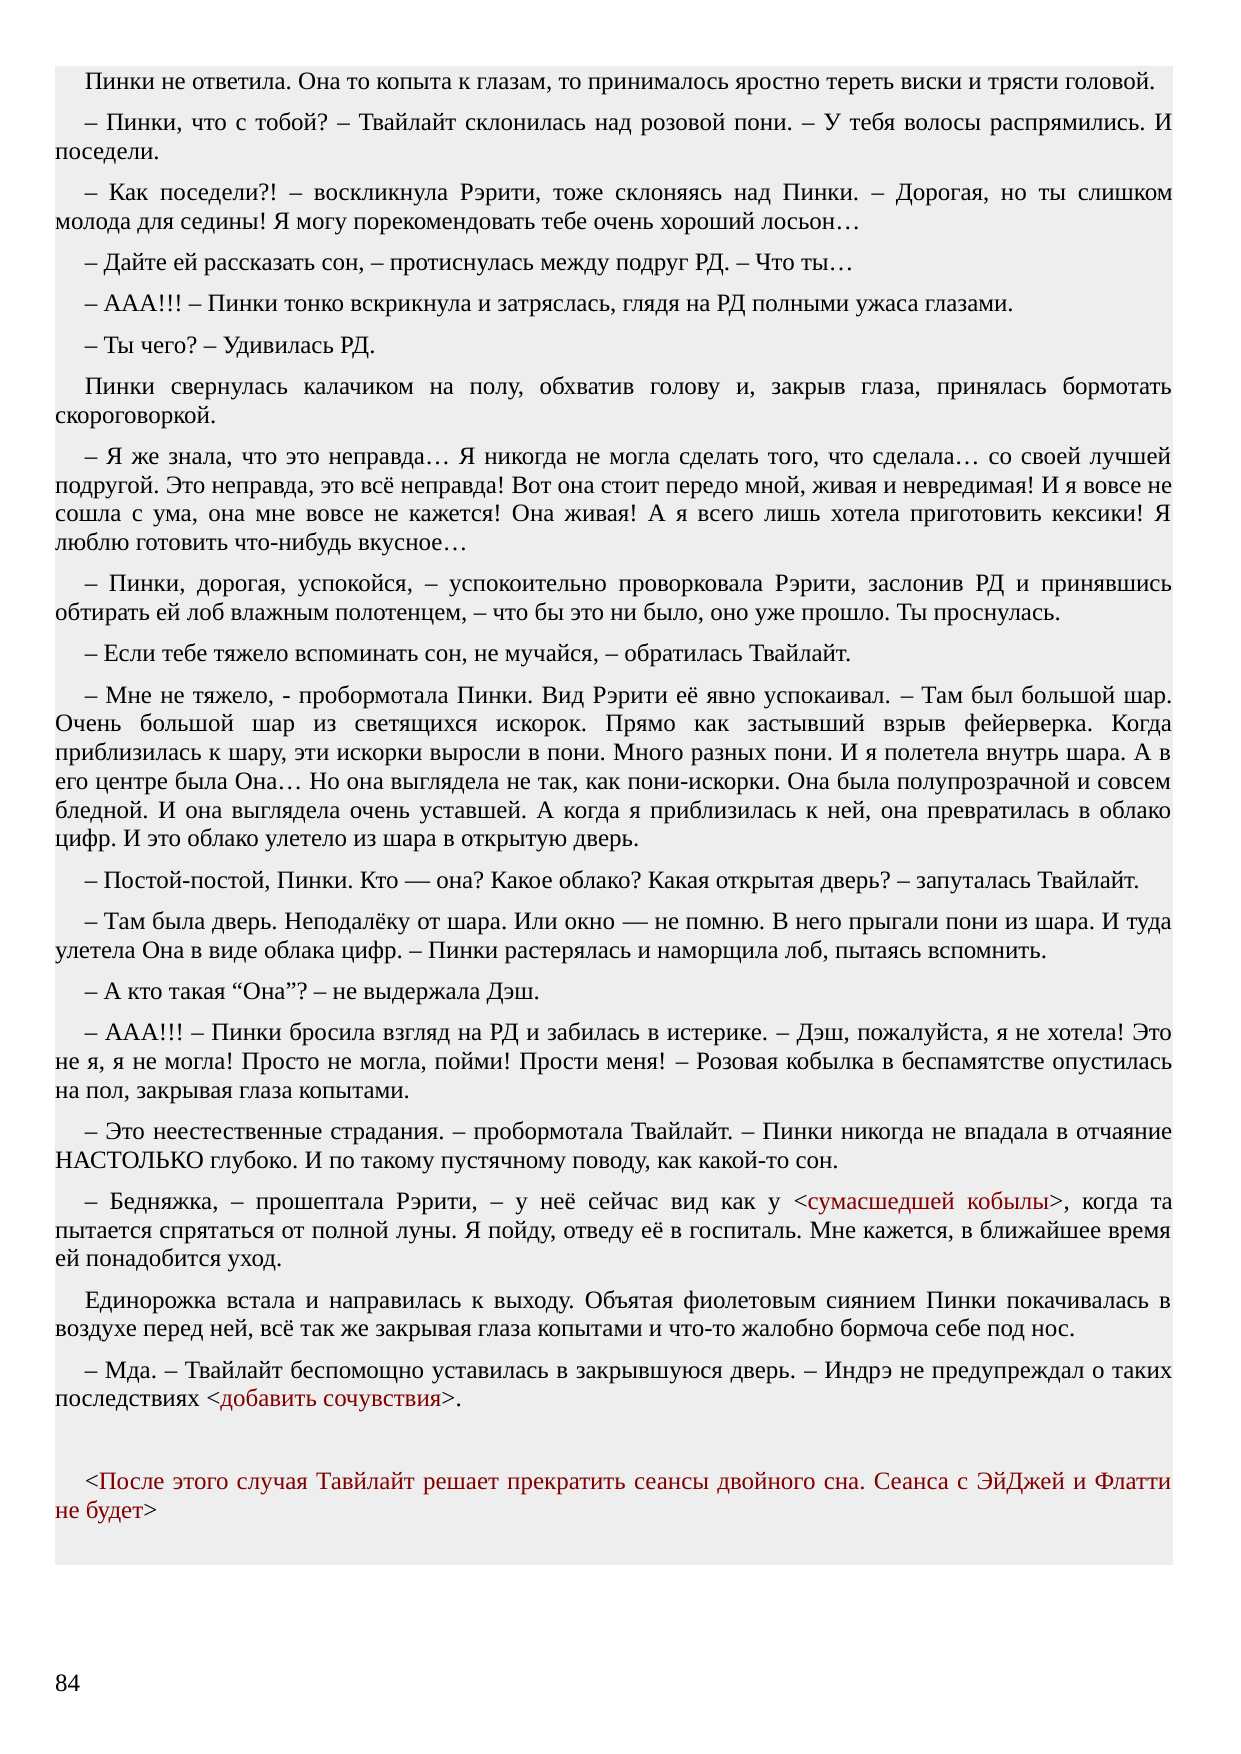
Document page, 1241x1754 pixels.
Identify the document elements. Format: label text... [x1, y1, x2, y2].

text – Ты чего? – Удивилась РД. [55, 330, 1173, 358]
text – Мне не тяжело, - пробормотала Пинки. Вид Рэрити её явно успокаивал. – Там был большой шар. Очень большой шар из светящихся искорок. Прямо как застывший взрыв фейерверка. Когда приблизилась к шару, эти искорки выросли в пони. Много разных пони. И я полетела внутрь шара. А в его центре была Она… Но она выглядела не так, как пони-искорки. Она была полупрозрачной и совсем бледной. И она выглядела очень уставшей. А когда я приблизилась к ней, она превратилась в облако цифр. И это облако улетело из шара в открытую дверь. [55, 680, 1173, 852]
text – Если тебе тяжело вспоминать сон, не мучайся, – обратилась Твайлайт. [55, 638, 1173, 667]
text – А кто такая “Она”? – не выдержала Дэш. [55, 976, 1173, 1005]
text – ААА!!! – Пинки бросила взгляд на РД и забилась в истерике. – Дэш, пожалуйста, я не хотела! Это не я, я не могла! Просто не могла, пойми! Прости меня! – Розовая кобылка в беспамятстве опустилась на пол, закрывая глаза копытами. [55, 1017, 1173, 1103]
text – ААА!!! – Пинки тонко вскрикнула и затряслась, глядя на РД полными ужаса глазами. [55, 288, 1173, 317]
text – Пинки, что с тобой? – Твайлайт склонилась над розовой пони. – У тебя волосы распрямились. И поседели. [55, 107, 1173, 165]
text Пинки свернулась калачиком на полу, обхватив голову и, закрыв глаза, принялась бормотать скороговоркой. [55, 371, 1173, 428]
text – Пинки, дорогая, успокойся, – успокоительно проворковала Рэрити, заслонив РД и принявшись обтирать ей лоб влажным полотенцем, – что бы это ни было, оно уже прошло. Ты проснулась. [55, 568, 1173, 626]
text – Бедняжка, – прошептала Рэрити, – у неё сейчас вид как у <сумасшедшей кобылы>, когда та пытается спрятаться от полной луны. Я пойду, отведу её в госпиталь. Мне кажется, в ближайшее время ей понадобится уход. [55, 1186, 1173, 1272]
text – Там была дверь. Неподалёку от шара. Или окно — не помню. В него прыгали пони из шара. И туда улетела Она в виде облака цифр. – Пинки растерялась и наморщила лоб, пытаясь вспомнить. [55, 906, 1173, 963]
text – Мда. – Твайлайт беспомощно уставилась в закрывшуюся дверь. – Индрэ не предупреждал о таких последствиях <добавить сочувствия>. [55, 1355, 1173, 1412]
text Пинки не ответила. Она то копыта к глазам, то принималось яростно тереть виски и трясти головой. [55, 66, 1173, 95]
text <После этого случая Тавйлайт решает прекратить сеансы двойного сна. Сеанса с ЭйДжей и Флатти не будет> [55, 1466, 1173, 1523]
text – Я же знала, что это неправда… Я никогда не могла сделать того, что сделала… со своей лучшей подругой. Это неправда, это всё неправда! Вот она стоит передо мной, живая и невредимая! И я вовсе не сошла с ума, она мне вовсе не кажется! Она живая! А я всего лишь хотела приготовить кексики! Я люблю готовить что-нибудь вкусное… [55, 441, 1173, 556]
text – Это неестественные страдания. – пробормотала Твайлайт. – Пинки никогда не впадала в отчаяние НАСТОЛЬКО глубоко. И по такому пустячному поводу, как какой-то сон. [55, 1116, 1173, 1173]
text – Постой-постой, Пинки. Кто — она? Какое облако? Какая открытая дверь? – запуталась Твайлайт. [55, 865, 1173, 893]
text Единорожка встала и направилась к выходу. Объятая фиолетовым сиянием Пинки покачивалась в воздухе перед ней, всё так же закрывая глаза копытами и что-то жалобно бормоча себе под нос. [55, 1285, 1173, 1342]
text – Как поседели?! – воскликнула Рэрити, тоже склоняясь над Пинки. – Дорогая, но ты слишком молода для седины! Я могу порекомендовать тебе очень хороший лосьон… [55, 177, 1173, 235]
text – Дайте ей рассказать сон, – протиснулась между подруг РД. – Что ты… [55, 247, 1173, 276]
